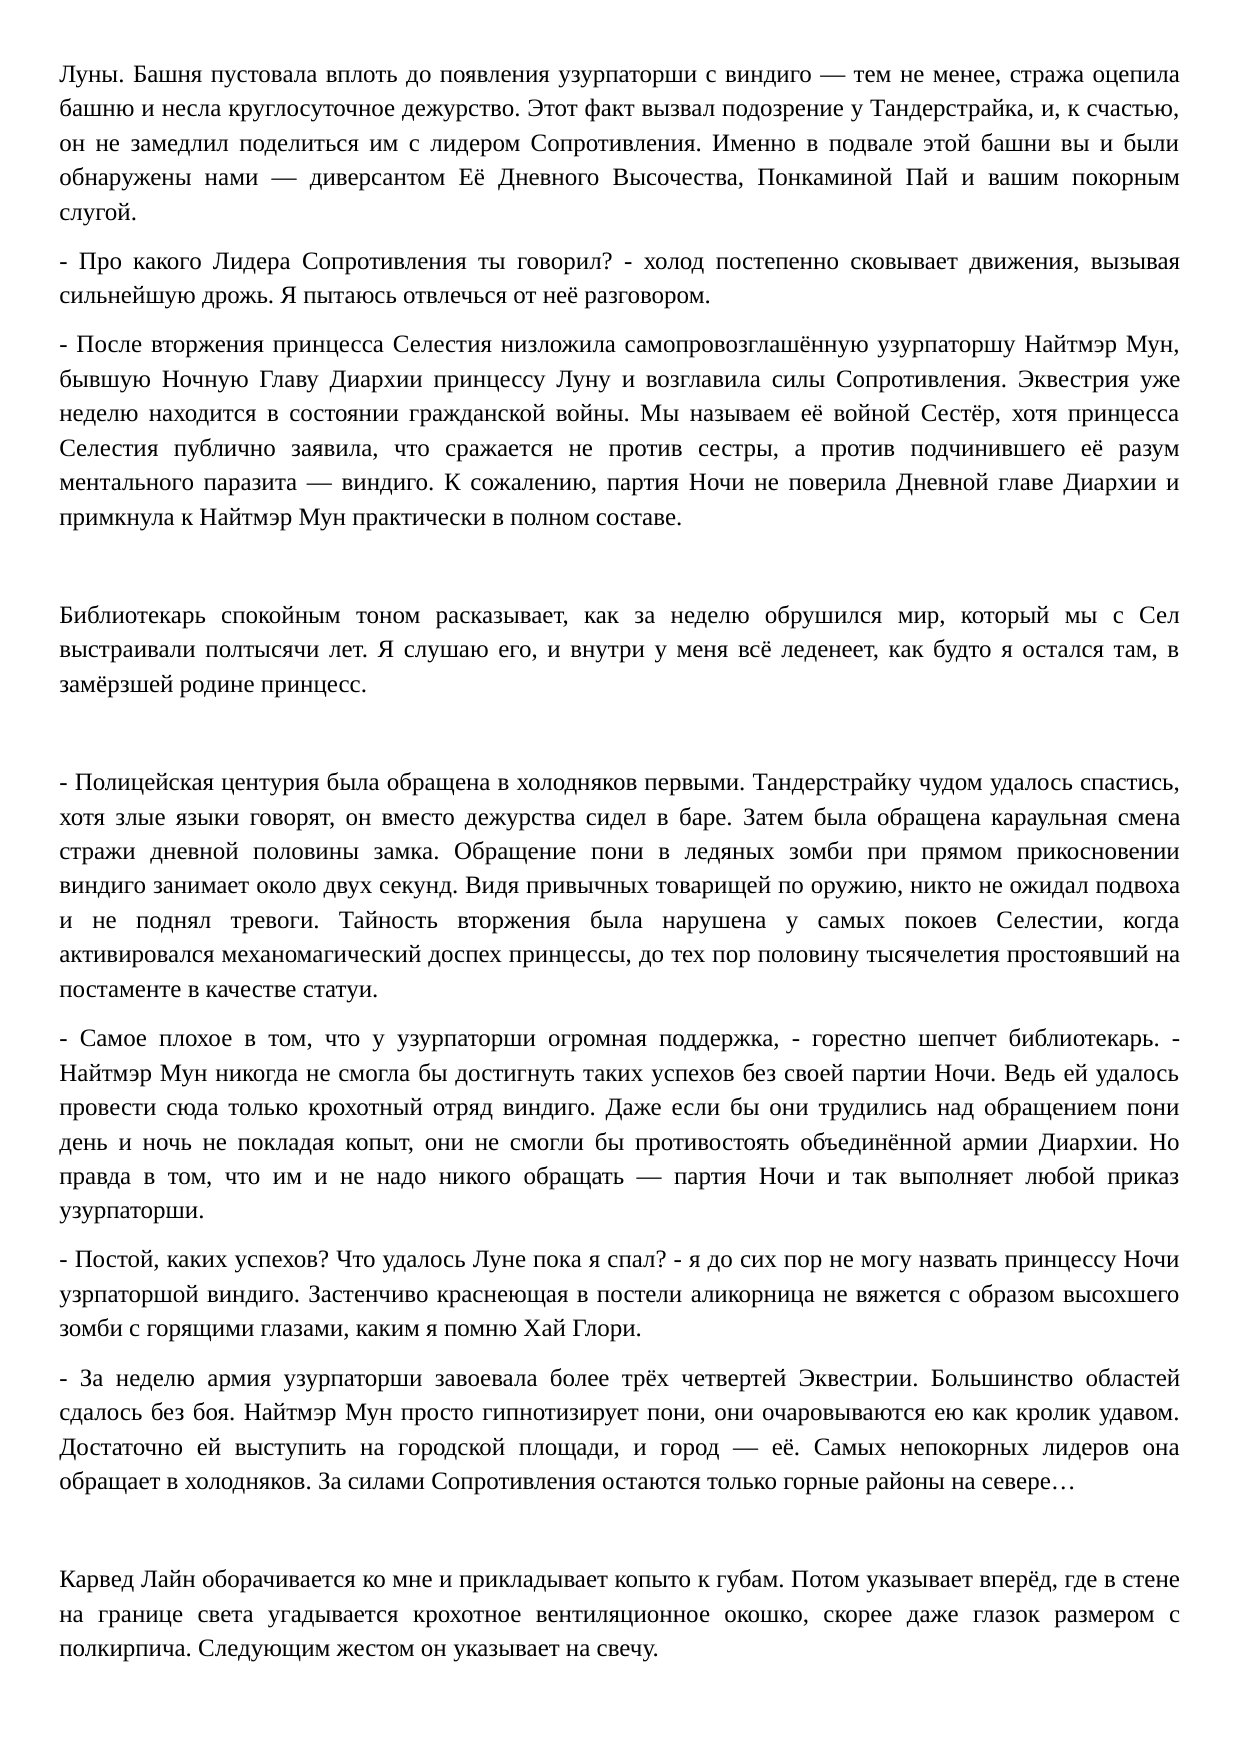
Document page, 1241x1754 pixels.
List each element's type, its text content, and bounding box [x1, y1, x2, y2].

text - За неделю армия узурпаторши завоевала более трёх четвертей Эквестрии. Большинство областей сдалось без боя. Найтмэр Мун просто гипнотизирует пони, они очаровываются ею как кролик удавом. Достаточно ей выступить на городской площади, и город — её. Самых непокорных лидеров она обращает в холодняков. За силами Сопротивления остаются только горные районы на севере… [59, 1363, 1181, 1495]
text Карвед Лайн оборачивается ко мне и прикладывает копыто к губам. Потом указывает вперёд, где в стене на границе света угадывается крохотное вентиляционное окошко, скорее даже глазок размером с полкирпича. Следующим жестом он указывает на свечу. [59, 1564, 1181, 1662]
text - После вторжения принцесса Селестия низложила самопровозглашённую узурпаторшу Найтмэр Мун, бывшую Ночную Главу Диархии принцессу Луну и возглавила силы Сопротивления. Эквестрия уже неделю находится в состоянии гражданской войны. Мы называем её войной Сестёр, хотя принцесса Селестия публично заявила, что сражается не против сестры, а против подчинившего её разум ментального паразита — виндиго. К сожалению, партия Ночи не поверила Дневной главе Диархии и примкнула к Найтмэр Мун практически в полном составе. [59, 329, 1181, 531]
text Луны. Башня пустовала вплоть до появления узурпаторши с виндиго — тем не менее, стража оцепила башню и несла круглосуточное дежурство. Этот факт вызвал подозрение у Тандерстрайка, и, к счастью, он не замедлил поделиться им с лидером Сопротивления. Именно в подвале этой башни вы и были обнаружены нами — диверсантом Её Дневного Высочества, Понкаминой Пай и вашим покорным слугой. [59, 59, 1181, 226]
text Библиотекарь спокойным тоном расказывает, как за неделю обрушился мир, который мы с Сел выстраивали полтысячи лет. Я слушаю его, и внутри у меня всё леденеет, как будто я остался там, в замёрзшей родине принцесс. [59, 600, 1181, 698]
text - Самое плохое в том, что у узурпаторши огромная поддержка, - горестно шепчет библиотекарь. - Найтмэр Мун никогда не смогла бы достигнуть таких успехов без своей партии Ночи. Ведь ей удалось провести сюда только крохотный отряд виндиго. Даже если бы они трудились над обращением пони день и ночь не покладая копыт, они не смогли бы противостоять объединённой армии Диархии. Но правда в том, что им и не надо никого обращать — партия Ночи и так выполняет любой приказ узурпаторши. [59, 1023, 1181, 1224]
text - Про какого Лидера Сопротивления ты говорил? - холод постепенно сковывает движения, вызывая сильнейшую дрожь. Я пытаюсь отвлечься от неё разговором. [59, 246, 1181, 309]
text - Постой, каких успехов? Что удалось Луне пока я спал? - я до сих пор не могу назвать принцессу Ночи узрпаторшой виндиго. Застенчиво краснеющая в постели аликорница не вяжется с образом высохшего зомби с горящими глазами, каким я помню Хай Глори. [59, 1244, 1181, 1342]
text - Полицейская центурия была обращена в холодняков первыми. Тандерстрайку чудом удалось спастись, хотя злые языки говорят, он вместо дежурства сидел в баре. Затем была обращена караульная смена стражи дневной половины замка. Обращение пони в ледяных зомби при прямом прикосновении виндиго занимает около двух секунд. Видя привычных товарищей по оружию, никто не ожидал подвоха и не поднял тревоги. Тайность вторжения была нарушена у самых покоев Селестии, когда активировался механомагический доспех принцессы, до тех пор половину тысячелетия простоявший на постаменте в качестве статуи. [59, 767, 1181, 1003]
